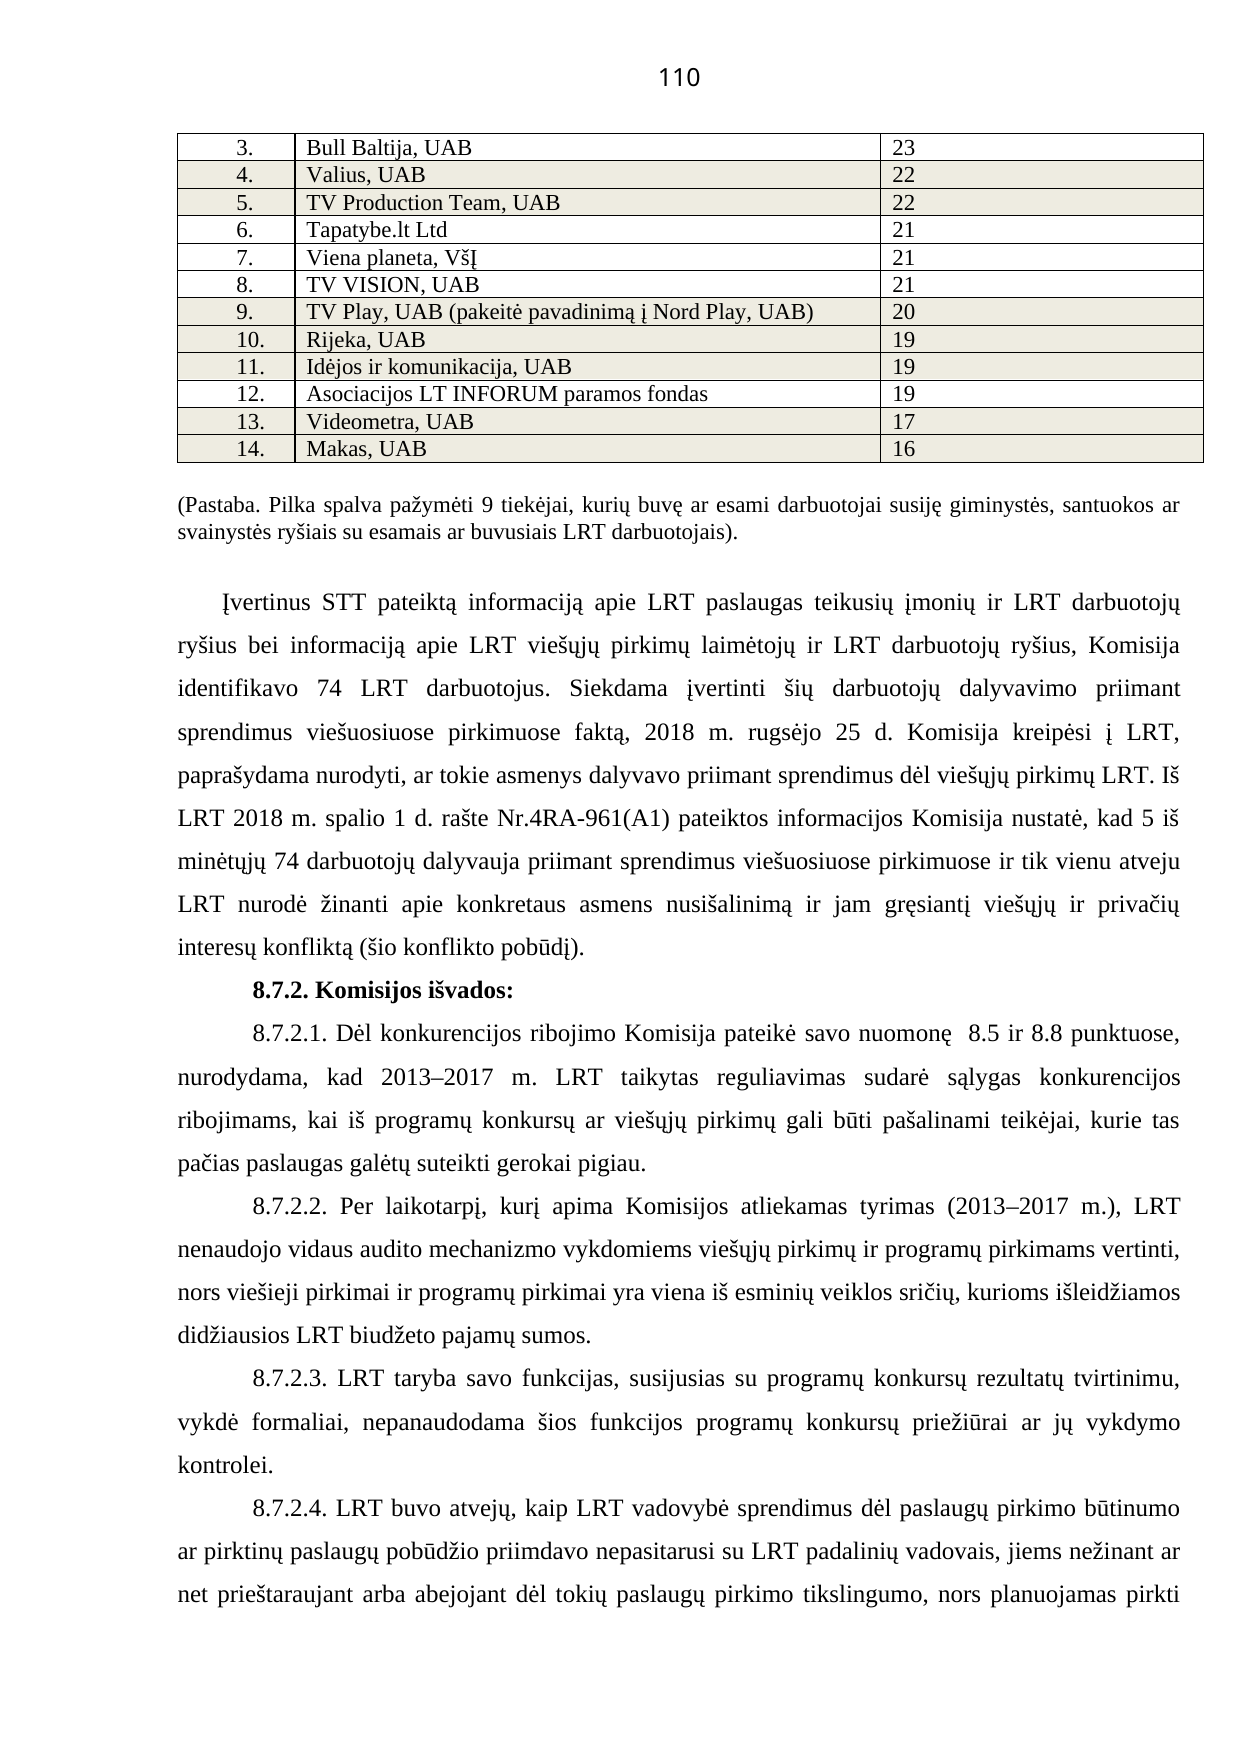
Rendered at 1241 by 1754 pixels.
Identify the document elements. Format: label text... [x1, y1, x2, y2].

table_cell Asociacijos LT INFORUM paramos fondas [296, 381, 880, 407]
table_cell Viena planeta, VšĮ [296, 244, 880, 270]
table_cell 3. [178, 134, 294, 160]
table_cell 20 [881, 298, 1203, 325]
table_cell 10. [178, 326, 294, 352]
text 8.7.2.3. LRT taryba savo funkcijas, susijusias su programų konkursų rezultatų tvirtinimu, vykdė formaliai, nepanaudodama šios funkcijos programų konkursų priežiūrai ar jų vykdymo kontrolei. [177, 1363, 1181, 1478]
table_cell Tapatybe.lt Ltd [296, 216, 880, 242]
table_cell 11. [178, 353, 294, 379]
table_cell 4. [178, 161, 294, 188]
table_cell 17 [881, 408, 1203, 434]
table_cell Rijeka, UAB [296, 326, 880, 352]
table_cell Makas, UAB [296, 435, 880, 462]
table_cell 22 [881, 161, 1203, 188]
table_cell 19 [881, 353, 1203, 379]
table_cell Videometra, UAB [296, 408, 880, 434]
table_cell Valius, UAB [296, 161, 880, 188]
table_cell 13. [178, 408, 294, 434]
table_cell TV Production Team, UAB [296, 189, 880, 215]
text 8.7.2. Komisijos išvados: [177, 975, 1181, 1004]
table_cell 19 [881, 326, 1203, 352]
table_cell 5. [178, 189, 294, 215]
table_cell 21 [881, 244, 1203, 270]
table_cell 22 [881, 189, 1203, 215]
table_cell 21 [881, 271, 1203, 297]
table_cell TV Play, UAB (pakeitė pavadinimą į Nord Play, UAB) [296, 298, 880, 325]
table_cell 21 [881, 216, 1203, 242]
table_cell 16 [881, 435, 1203, 462]
table_cell 8. [178, 271, 294, 297]
table_cell 19 [881, 381, 1203, 407]
text 8.7.2.1. Dėl konkurencijos ribojimo Komisija pateikė savo nuomonę 8.5 ir 8.8 punktuose, nurodydama, kad 2013–2017 m. LRT taikytas reguliavimas sudarė sąlygas konkurencijos ribojimams, kai iš programų konkursų ar viešųjų pirkimų gali būti pašalinami teikėjai, kurie tas pačias paslaugas galėtų suteikti gerokai pigiau. [177, 1018, 1181, 1177]
text Įvertinus STT pateiktą informaciją apie LRT paslaugas teikusių įmonių ir LRT darbuotojų ryšius bei informaciją apie LRT viešųjų pirkimų laimėtojų ir LRT darbuotojų ryšius, Komisija identifikavo 74 LRT darbuotojus. Siekdama įvertinti šių darbuotojų dalyvavimo priimant sprendimus viešuosiuose pirkimuose faktą, 2018 m. rugsėjo 25 d. Komisija kreipėsi į LRT, paprašydama nurodyti, ar tokie asmenys dalyvavo priimant sprendimus dėl viešųjų pirkimų LRT. Iš LRT 2018 m. spalio 1 d. rašte Nr.4RA-961(A1) pateiktos informacijos Komisija nustatė, kad 5 iš minėtųjų 74 darbuotojų dalyvauja priimant sprendimus viešuosiuose pirkimuose ir tik vienu atveju LRT nurodė žinanti apie konkretaus asmens nusišalinimą ir jam gręsiantį viešųjų ir privačių interesų konfliktą (šio konflikto pobūdį). [177, 587, 1181, 961]
table_cell 9. [178, 298, 294, 325]
text 8.7.2.2. Per laikotarpį, kurį apima Komisijos atliekamas tyrimas (2013–2017 m.), LRT nenaudojo vidaus audito mechanizmo vykdomiems viešųjų pirkimų ir programų pirkimams vertinti, nors viešieji pirkimai ir programų pirkimai yra viena iš esminių veiklos sričių, kurioms išleidžiamos didžiausios LRT biudžeto pajamų sumos. [177, 1191, 1181, 1349]
table_cell 23 [881, 134, 1203, 160]
text (Pastaba. Pilka spalva pažymėti 9 tiekėjai, kurių buvę ar esami darbuotojai susiję giminystės, santuokos ar svainystės ryšiais su esamais ar buvusiais LRT darbuotojais). [177, 491, 1181, 544]
text 8.7.2.4. LRT buvo atvejų, kaip LRT vadovybė sprendimus dėl paslaugų pirkimo būtinumo ar pirktinų paslaugų pobūdžio priimdavo nepasitarusi su LRT padalinių vadovais, jiems nežinant ar net prieštaraujant arba abejojant dėl tokių paslaugų pirkimo tikslingumo, nors planuojamas pirkti [177, 1493, 1181, 1608]
table_cell 7. [178, 244, 294, 270]
table_cell 14. [178, 435, 294, 462]
table_cell Bull Baltija, UAB [296, 134, 880, 160]
table_cell 6. [178, 216, 294, 242]
table_cell 12. [178, 381, 294, 407]
table_cell TV VISION, UAB [296, 271, 880, 297]
table_cell Idėjos ir komunikacija, UAB [296, 353, 880, 379]
